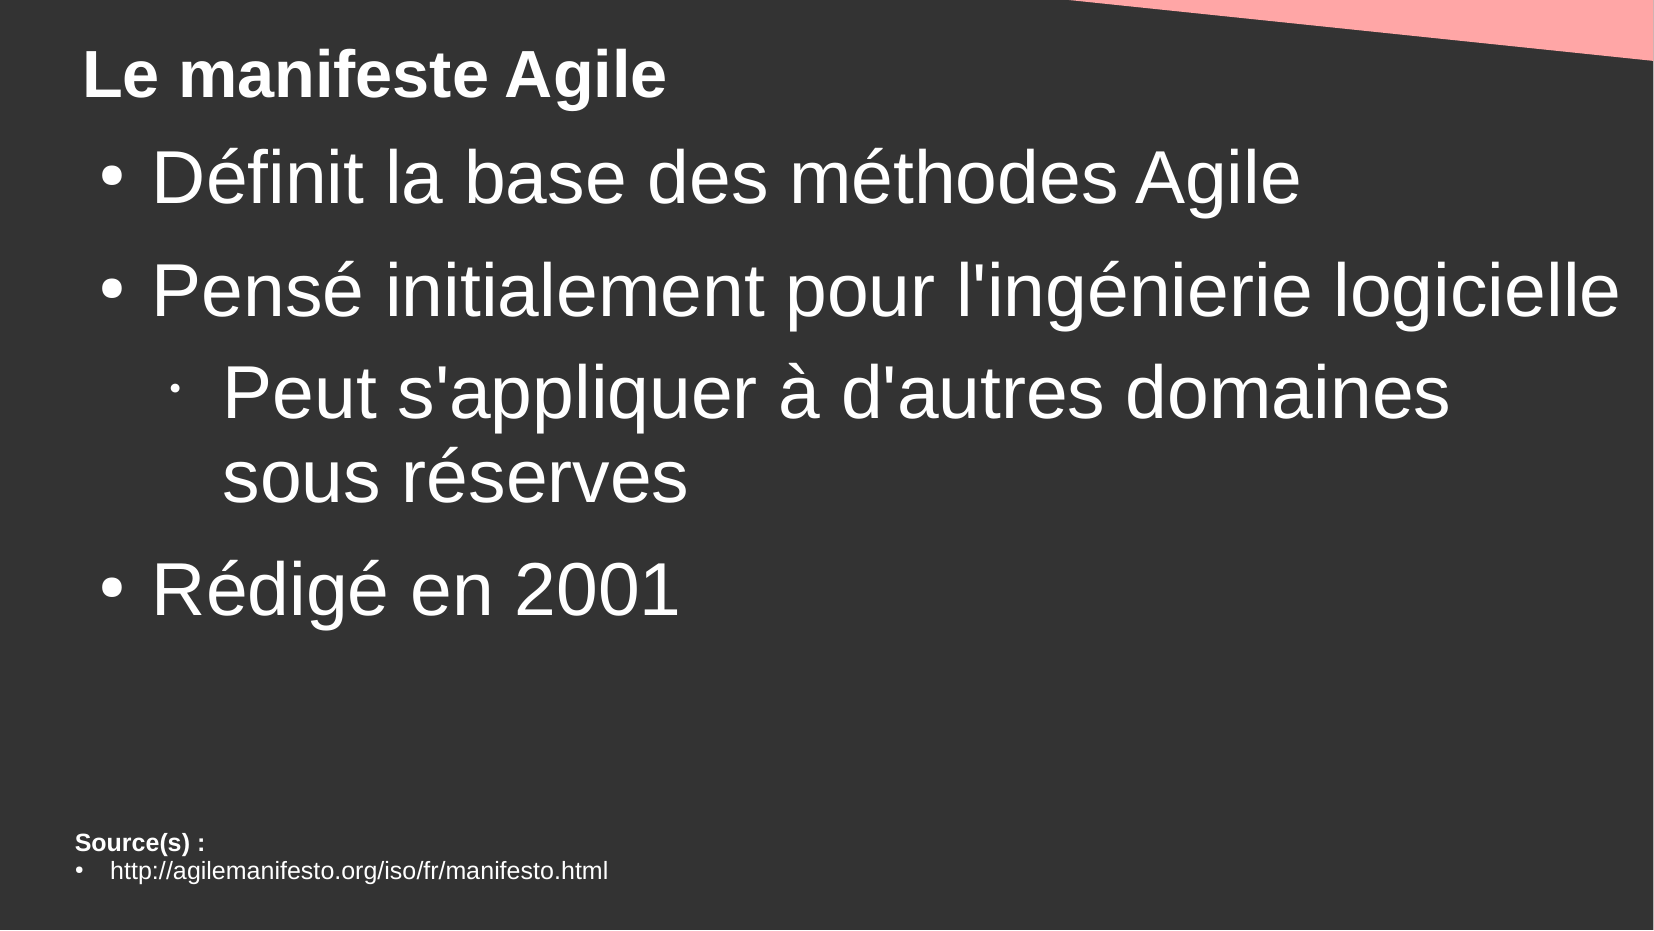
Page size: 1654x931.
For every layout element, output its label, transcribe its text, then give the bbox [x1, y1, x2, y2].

text_box [1068, 0, 1654, 61]
list Définit la base des méthodes Agile Pensé initialement pour l'ingénierie logicielle Peut s'appliquer à d'autres domaines sous réserves Rédigé en 2001 [80, 135, 1630, 822]
title Le manifeste Agile [82, 37, 1571, 122]
text_box Source(s) : http://agilemanifesto.org/iso/fr/manifesto.html [59, 821, 1546, 920]
